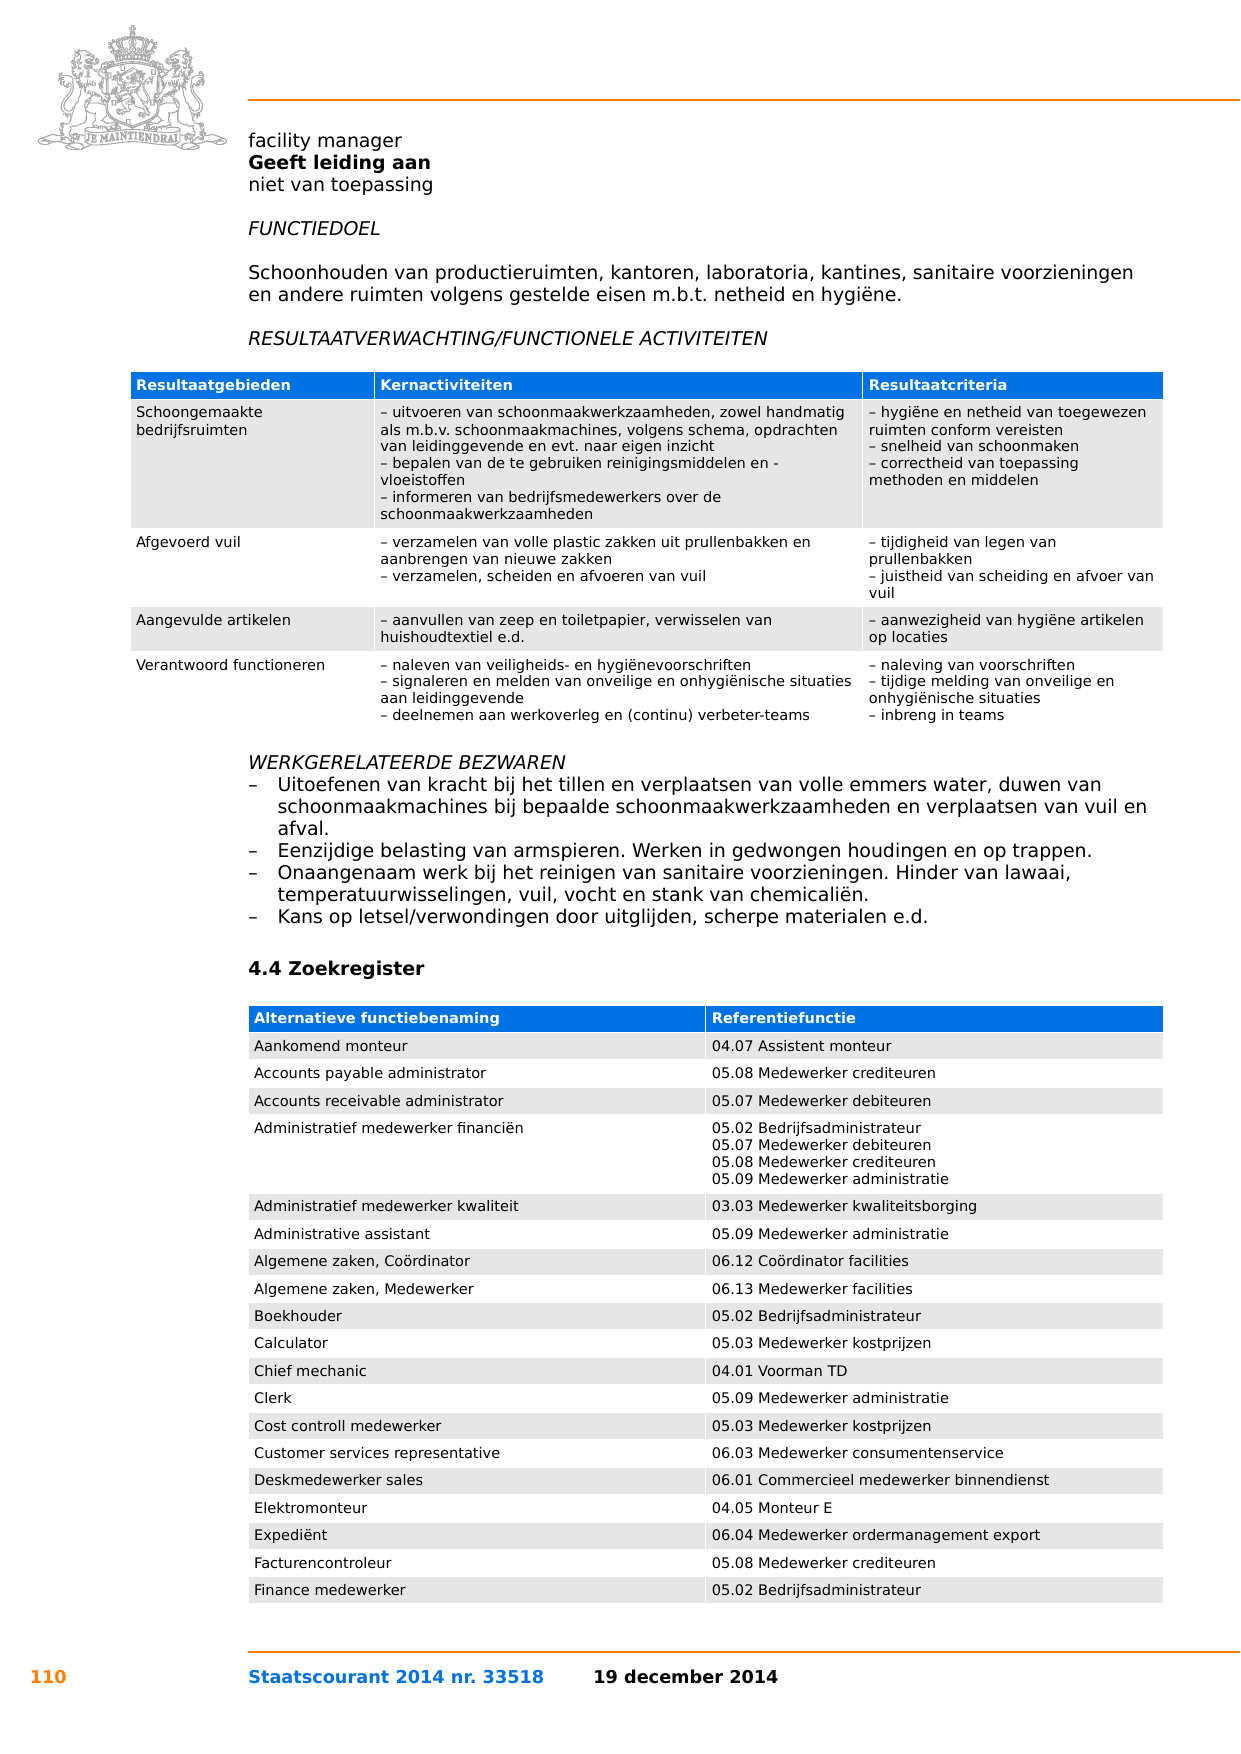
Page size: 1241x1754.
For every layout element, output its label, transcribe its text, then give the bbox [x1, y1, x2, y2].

table_cell 05.03 Medewerker kostprijzen [706, 1413, 1163, 1439]
table_cell Customer services representative [249, 1440, 705, 1467]
table_cell 06.03 Medewerker consumentenservice [706, 1440, 1163, 1467]
table_cell Deskmedewerker sales [249, 1468, 705, 1494]
table_cell Accounts receivable administrator [249, 1088, 705, 1114]
table_header Resultaatcriteria [863, 372, 1163, 399]
table_cell Administratief medewerker kwaliteit [249, 1194, 705, 1220]
table_cell – tijdigheid van legen van prullenbakken – juistheid van scheiding en afvoer van vuil [863, 529, 1163, 606]
table_cell 04.07 Assistent monteur [706, 1033, 1163, 1059]
table_cell Elektromonteur [249, 1495, 705, 1521]
table_cell – aanwezigheid van hygiëne artikelen op locaties [863, 607, 1163, 651]
table_cell 05.08 Medewerker crediteuren [706, 1550, 1163, 1576]
table_header Kernactiviteiten [375, 372, 862, 399]
table_cell Afgevoerd vuil [131, 529, 374, 606]
table_cell Boekhouder [249, 1303, 705, 1329]
table_cell 05.02 Bedrijfsadministrateur [706, 1577, 1163, 1603]
table_cell Calculator [249, 1331, 705, 1357]
table_header Alternatieve functiebenaming [249, 1006, 705, 1032]
text niet van toepassing [248, 174, 1163, 196]
table_cell Aangevulde artikelen [131, 607, 374, 651]
table_cell Administrative assistant [249, 1221, 705, 1247]
table_cell 05.09 Medewerker administratie [706, 1385, 1163, 1412]
table_cell – aanvullen van zeep en toiletpapier, verwisselen van huishoudtextiel e.d. [375, 607, 862, 651]
picture [38, 25, 227, 150]
table_cell 05.08 Medewerker crediteuren [706, 1061, 1163, 1087]
table_cell 05.02 Bedrijfsadministrateur [706, 1303, 1163, 1329]
table_cell Expediënt [249, 1523, 705, 1549]
table_cell 04.05 Monteur E [706, 1495, 1163, 1521]
table_cell 03.03 Medewerker kwaliteitsborging [706, 1194, 1163, 1220]
text – Eenzijdige belasting van armspieren. Werken in gedwongen houdingen en op trappen. [248, 840, 1163, 862]
subtitle RESULTAATVERWACHTING/FUNCTIONELE ACTIVITEITEN [248, 327, 1163, 349]
table_cell – uitvoeren van schoonmaakwerkzaamheden, zowel handmatig als m.b.v. schoonmaakmachines, volgens schema, opdrachten van leidinggevende en evt. naar eigen inzicht – bepalen van de te gebruiken reinigingsmiddelen en -vloeistoffen – informeren van bedrijfsmedewerkers over de schoonmaakwerkzaamheden [375, 400, 862, 528]
subtitle 4.4 Zoekregister [248, 958, 1163, 980]
table_header Resultaatgebieden [131, 372, 374, 399]
table_cell 06.04 Medewerker ordermanagement export [706, 1523, 1163, 1549]
table_cell 05.02 Bedrijfsadministrateur 05.07 Medewerker debiteuren 05.08 Medewerker crediteuren 05.09 Medewerker administratie [706, 1115, 1163, 1193]
text Schoonhouden van productieruimten, kantoren, laboratoria, kantines, sanitaire voorzieningen en andere ruimten volgens gestelde eisen m.b.t. netheid en hygiëne. [248, 262, 1163, 306]
table_cell Finance medewerker [249, 1577, 705, 1603]
table_cell 06.12 Coördinator facilities [706, 1249, 1163, 1275]
subtitle FUNCTIEDOEL [248, 218, 1163, 240]
table_cell Chief mechanic [249, 1358, 705, 1384]
table_cell Verantwoord functioneren [131, 652, 374, 729]
table_cell Clerk [249, 1385, 705, 1412]
table_cell Accounts payable administrator [249, 1061, 705, 1087]
table_cell 04.01 Voorman TD [706, 1358, 1163, 1384]
subtitle WERKGERELATEERDE BEZWAREN [248, 752, 1163, 774]
text facility manager [248, 130, 1163, 152]
table_cell 05.07 Medewerker debiteuren [706, 1088, 1163, 1114]
text Geeft leiding aan [248, 152, 1163, 174]
table_header Referentiefunctie [706, 1006, 1163, 1032]
table_cell 05.09 Medewerker administratie [706, 1221, 1163, 1247]
table_cell – verzamelen van volle plastic zakken uit prullenbakken en aanbrengen van nieuwe zakken – verzamelen, scheiden en afvoeren van vuil [375, 529, 862, 606]
table_cell – naleven van veiligheids- en hygiënevoorschriften – signaleren en melden van onveilige en onhygiënische situaties aan leidinggevende – deelnemen aan werkoverleg en (continu) verbeter-teams [375, 652, 862, 729]
table_cell Administratief medewerker financiën [249, 1115, 705, 1193]
table_cell Schoongemaakte bedrijfsruimten [131, 400, 374, 528]
table_cell – naleving van voorschriften – tijdige melding van onveilige en onhygiënische situaties – inbreng in teams [863, 652, 1163, 729]
table_cell Aankomend monteur [249, 1033, 705, 1059]
text – Kans op letsel/verwondingen door uitglijden, scherpe materialen e.d. [248, 906, 1163, 928]
table_cell 06.01 Commercieel medewerker binnendienst [706, 1468, 1163, 1494]
table_cell – hygiëne en netheid van toegewezen ruimten conform vereisten – snelheid van schoonmaken – correctheid van toepassing methoden en middelen [863, 400, 1163, 528]
text – Onaangenaam werk bij het reinigen van sanitaire voorzieningen. Hinder van lawaai, temperatuurwisselingen, vuil, vocht en stank van chemicaliën. [248, 862, 1163, 906]
table_cell Cost controll medewerker [249, 1413, 705, 1439]
table_cell 06.13 Medewerker facilities [706, 1276, 1163, 1302]
table_cell Algemene zaken, Coördinator [249, 1249, 705, 1275]
table_cell Algemene zaken, Medewerker [249, 1276, 705, 1302]
table_cell Facturencontroleur [249, 1550, 705, 1576]
text – Uitoefenen van kracht bij het tillen en verplaatsen van volle emmers water, duwen van schoonmaakmachines bij bepaalde schoonmaakwerkzaamheden en verplaatsen van vuil en afval. [248, 774, 1163, 840]
table_cell 05.03 Medewerker kostprijzen [706, 1331, 1163, 1357]
